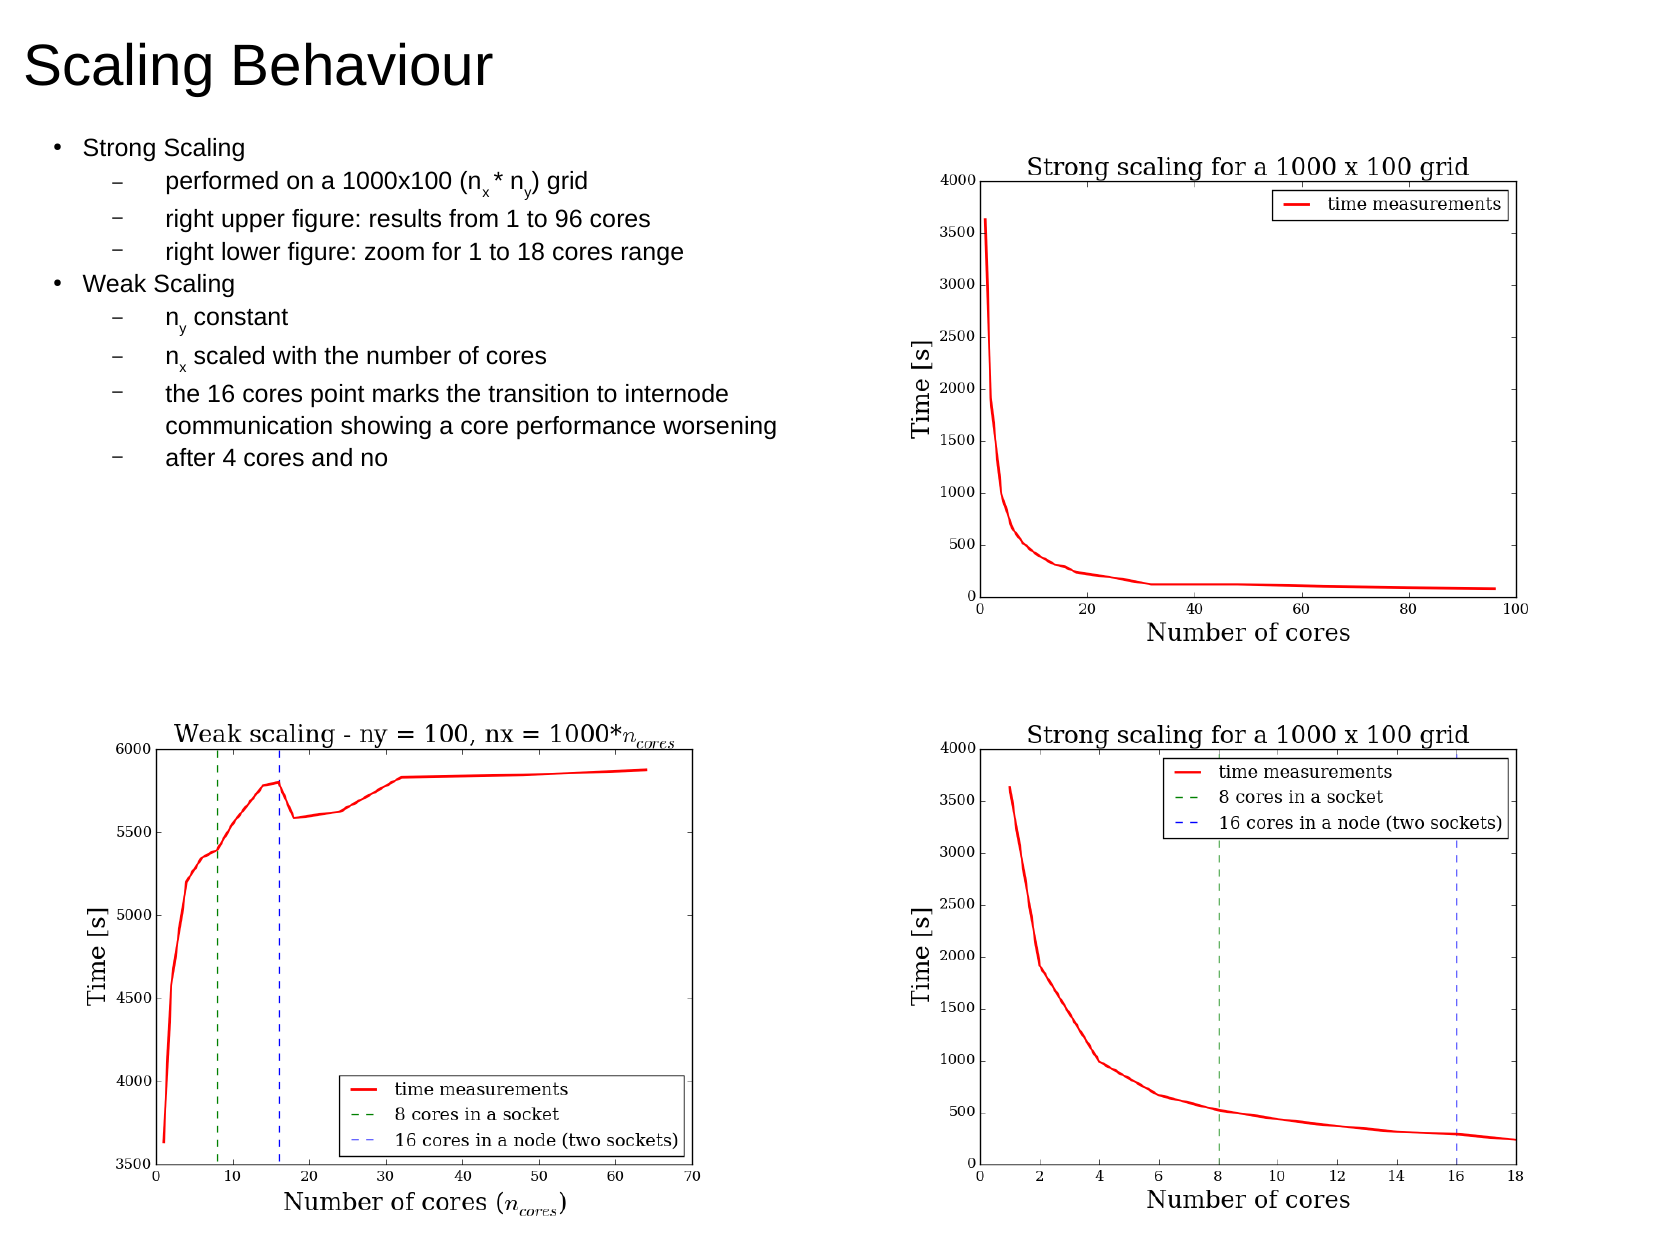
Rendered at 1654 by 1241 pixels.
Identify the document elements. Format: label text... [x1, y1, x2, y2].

picture [69, 697, 761, 1216]
list Strong Scaling performed on a 1000x100 (nx * ny) grid right upper figure: results from 1 to 96 cores right lower figure: zoom for 1 to 18 cores range Weak Scaling ny constant nx scaled with the number of cores the 16 cores point marks the transition to internode communication showing a core performance worsening after 4 cores and no [23, 129, 808, 649]
picture [893, 697, 1585, 1216]
picture [893, 129, 1585, 649]
title Scaling Behaviour [23, 23, 1630, 107]
